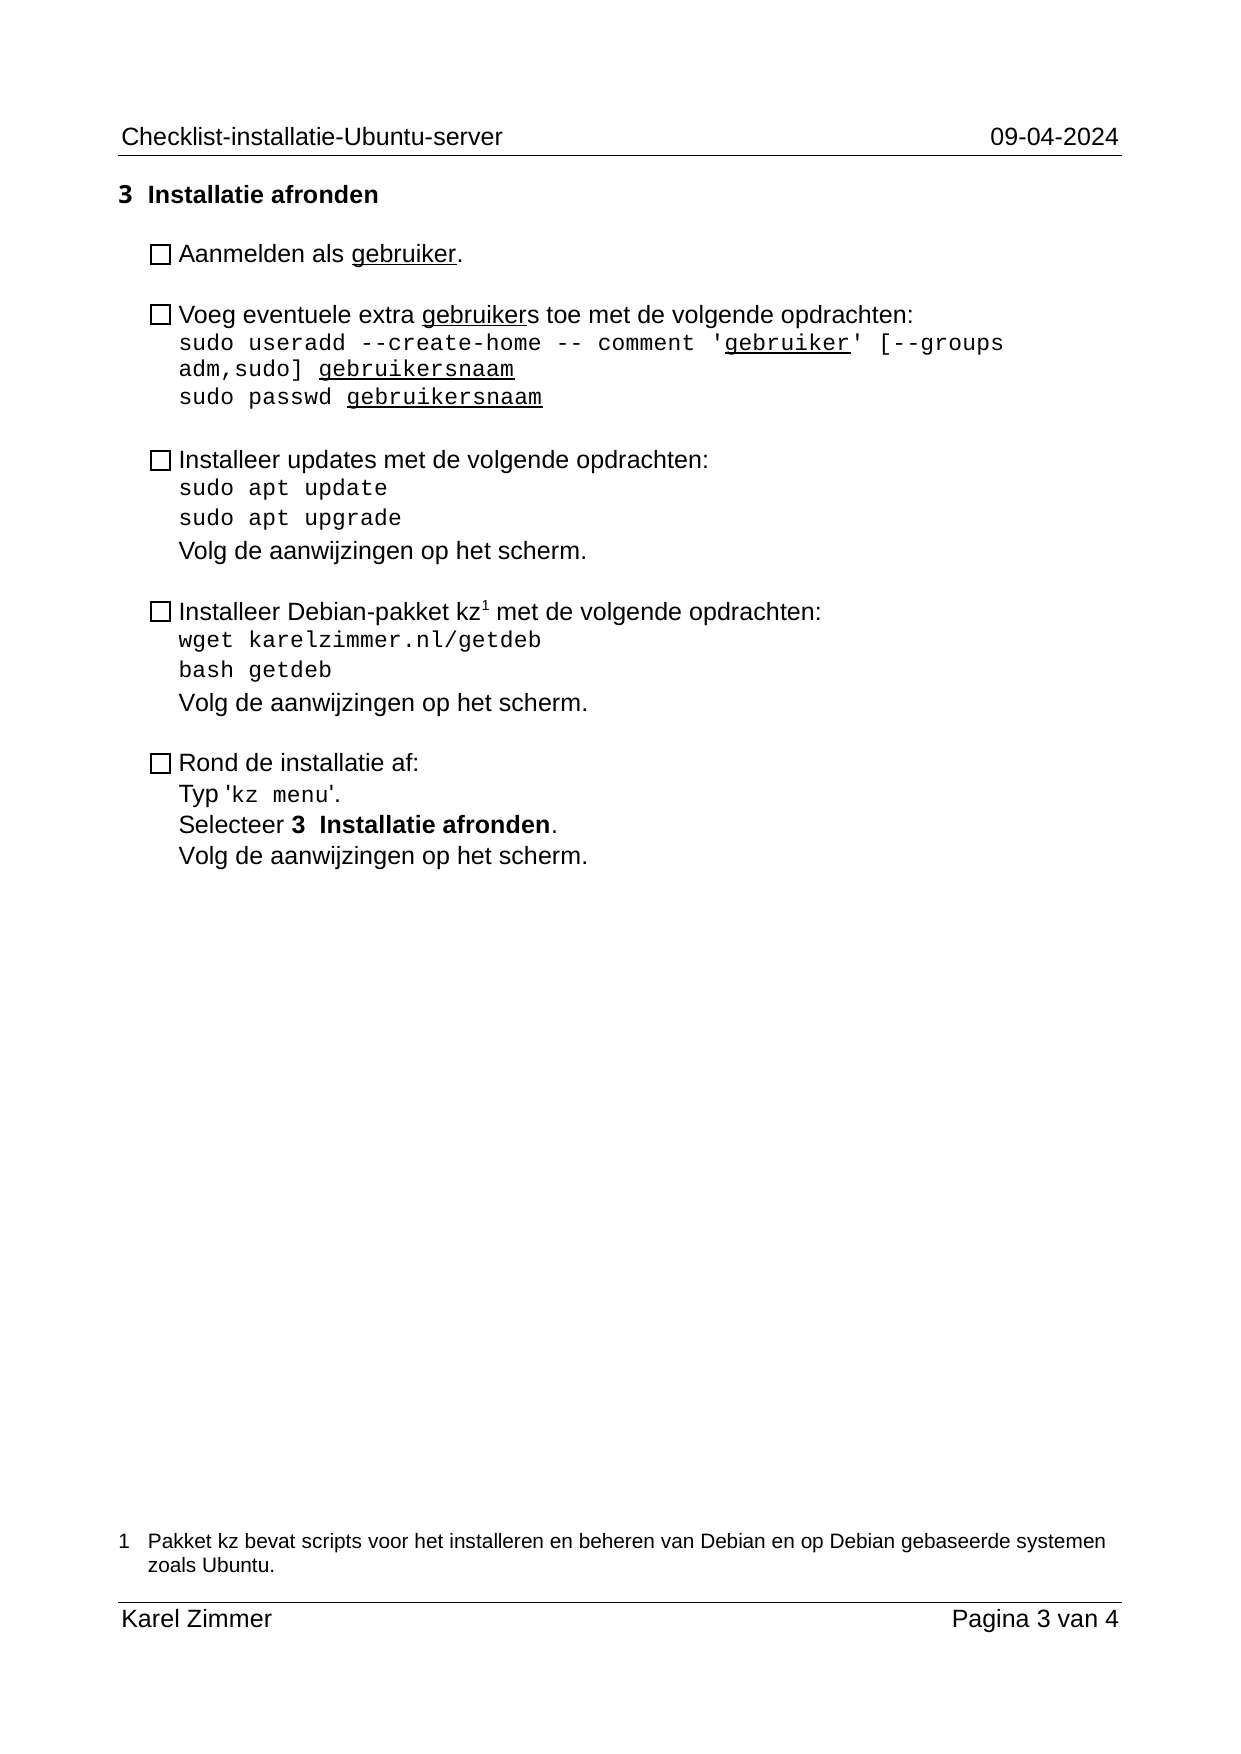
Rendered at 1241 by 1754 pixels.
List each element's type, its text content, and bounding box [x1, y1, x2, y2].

table_cell Volg de aanwijzingen op het scherm. [177, 536, 1122, 566]
table_cell [118, 841, 142, 871]
table_cell [142, 536, 177, 566]
table_cell [118, 657, 142, 687]
table_cell [142, 330, 177, 384]
table_cell [142, 688, 177, 718]
table_cell [118, 415, 142, 445]
table_cell Installeer updates met de volgende opdrachten: [177, 445, 1122, 475]
table_cell [118, 597, 142, 627]
table_cell [118, 627, 142, 657]
table_cell [142, 718, 177, 748]
table_cell [177, 718, 1122, 748]
table_header [118, 239, 142, 269]
table_cell [118, 688, 142, 718]
table_cell [142, 566, 177, 597]
table_cell [118, 445, 142, 475]
list Installatie afronden [118, 177, 1122, 211]
table_cell [177, 269, 1122, 300]
table_cell [142, 748, 177, 778]
table_cell [177, 415, 1122, 445]
table_cell sudo apt update [177, 475, 1122, 506]
table_cell [142, 300, 177, 330]
table_cell [118, 566, 142, 597]
table_cell [118, 536, 142, 566]
table_cell [118, 718, 142, 748]
table_cell [118, 384, 142, 415]
table_cell Voeg eventuele extra gebruikers toe met de volgende opdrachten: [177, 300, 1122, 330]
table_cell [142, 597, 177, 627]
table_cell sudo useradd --create-home -- comment 'gebruiker' [--groups adm,sudo] gebruikersnaam [177, 330, 1122, 384]
table_cell sudo passwd gebruikersnaam [177, 384, 1122, 415]
table_cell [142, 506, 177, 536]
table_cell [118, 475, 142, 506]
table_cell [118, 779, 142, 810]
table_cell [142, 475, 177, 506]
table_cell [118, 748, 142, 778]
table_cell [142, 269, 177, 300]
table_cell bash getdeb [177, 657, 1122, 687]
table_cell Selecteer 3 Installatie afronden. [177, 810, 1122, 841]
table_cell [118, 810, 142, 841]
table_cell Rond de installatie af: [177, 748, 1122, 778]
table_cell [177, 566, 1122, 597]
table_cell [142, 384, 177, 415]
table_cell sudo apt upgrade [177, 506, 1122, 536]
table_cell [118, 300, 142, 330]
table_cell [118, 330, 142, 384]
table_cell [142, 445, 177, 475]
table_cell [142, 841, 177, 871]
table_cell Installeer Debian-pakket kz met de volgende opdrachten: [177, 597, 1122, 627]
table_cell [142, 415, 177, 445]
table_header Aanmelden als gebruiker. [177, 239, 1122, 269]
table_cell [118, 506, 142, 536]
table_cell [142, 779, 177, 810]
table_cell Typ 'kz menu'. [177, 779, 1122, 810]
table_header [142, 239, 177, 269]
table_cell wget karelzimmer.nl/getdeb [177, 627, 1122, 657]
table_cell Volg de aanwijzingen op het scherm. [177, 688, 1122, 718]
table_cell Volg de aanwijzingen op het scherm. [177, 841, 1122, 871]
table_cell [142, 657, 177, 687]
table_cell [142, 810, 177, 841]
table_cell [118, 269, 142, 300]
table_cell [142, 627, 177, 657]
